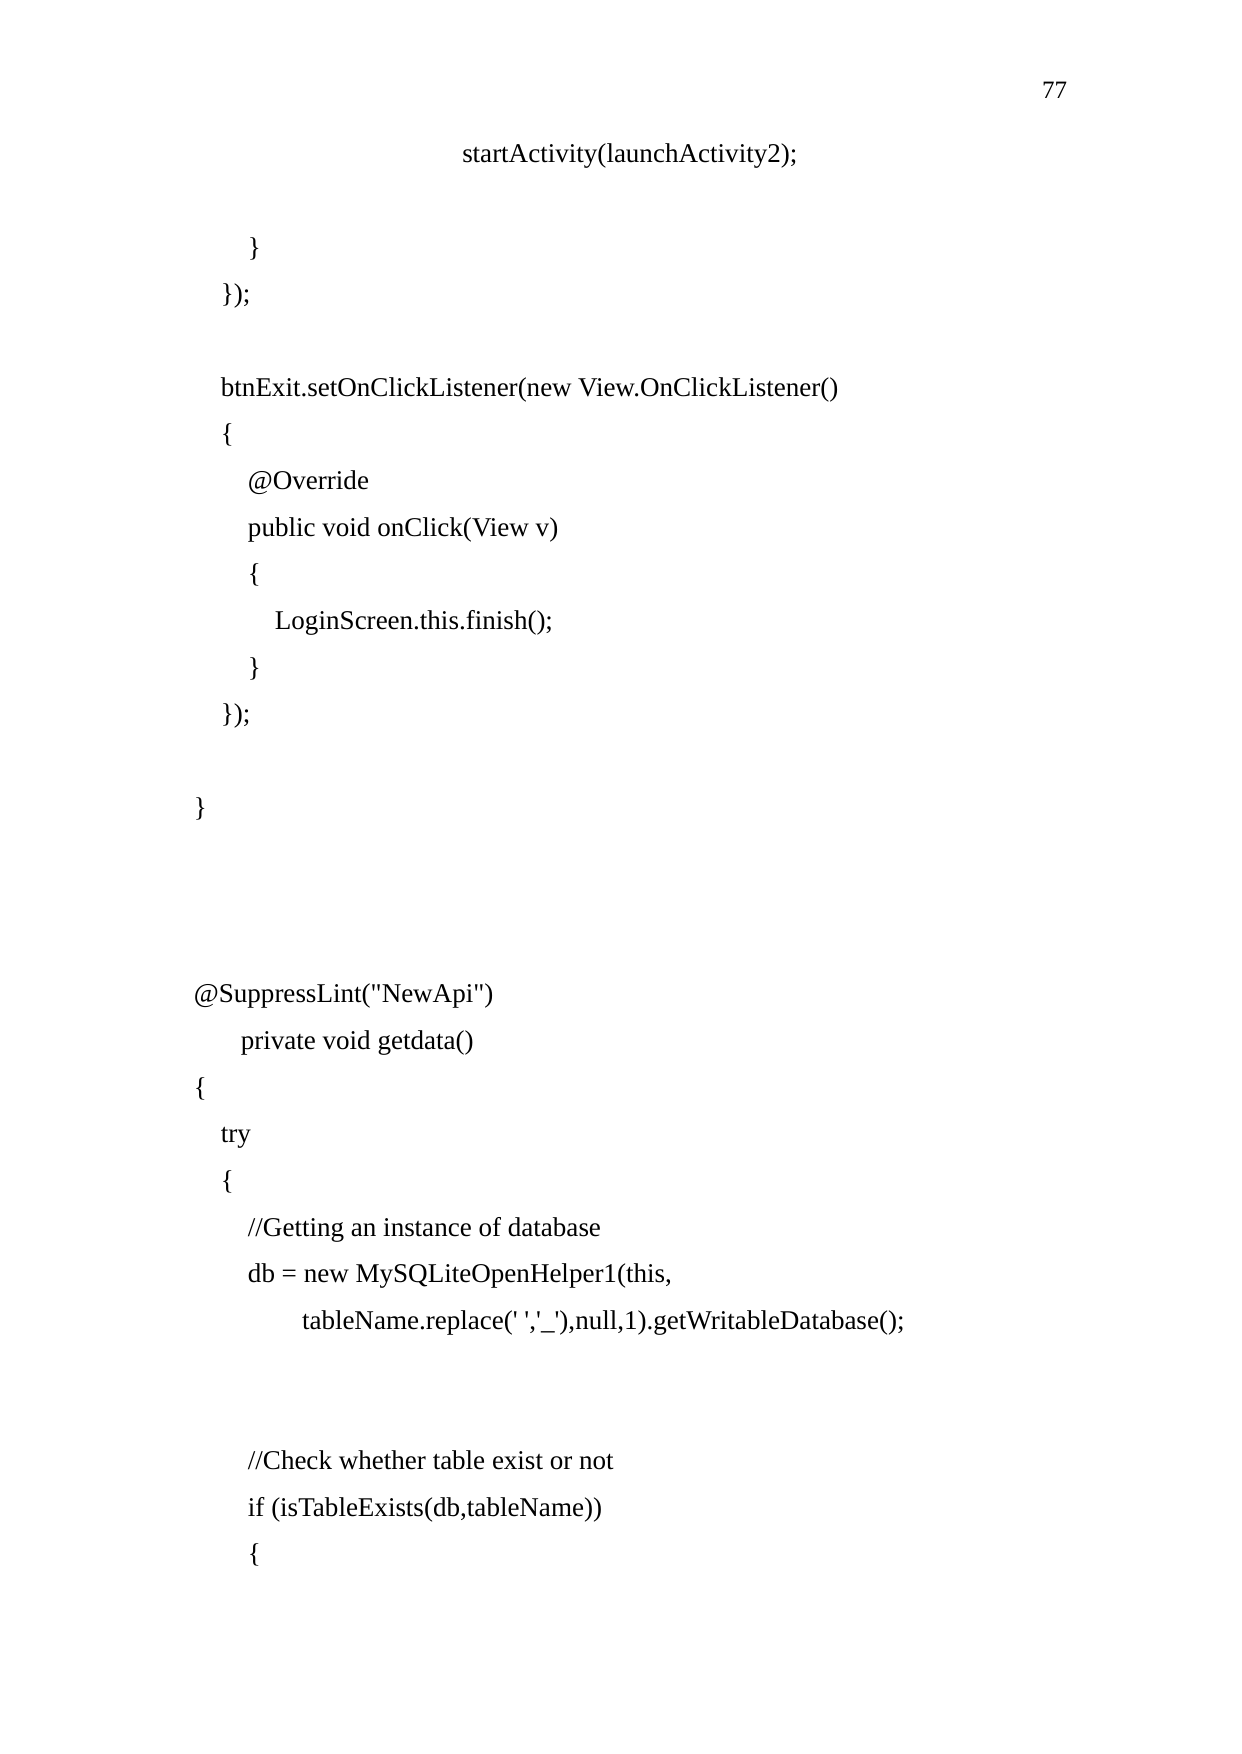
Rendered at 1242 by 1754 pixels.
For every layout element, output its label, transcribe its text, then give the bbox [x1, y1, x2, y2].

text LoginScreen.this.finish(); [167, 604, 1067, 635]
text } [167, 231, 1067, 262]
text { [167, 1071, 1067, 1102]
text { [167, 417, 1067, 449]
text private void getdata() [167, 1024, 1067, 1055]
text //Check whether table exist or not [167, 1444, 1067, 1475]
text @SuppressLint("NewApi") [167, 977, 1067, 1009]
text { [167, 557, 1067, 589]
text if (isTableExists(db,tableName)) [167, 1491, 1067, 1522]
text @Override [167, 464, 1067, 495]
text db = new MySQLiteOpenHelper1(this, [167, 1257, 1067, 1289]
text }); [167, 697, 1067, 729]
text } [167, 791, 1067, 822]
text try [167, 1117, 1067, 1149]
text btnExit.setOnClickListener(new View.OnClickListener() [167, 371, 1067, 402]
text } [167, 651, 1067, 682]
text tableName.replace(' ','_'),null,1).getWritableDatabase(); [167, 1304, 1067, 1335]
text }); [167, 277, 1067, 309]
text { [167, 1164, 1067, 1195]
text { [167, 1537, 1067, 1569]
text //Getting an instance of database [167, 1211, 1067, 1242]
text public void onClick(View v) [167, 511, 1067, 542]
text startActivity(launchActivity2); [167, 137, 1067, 169]
